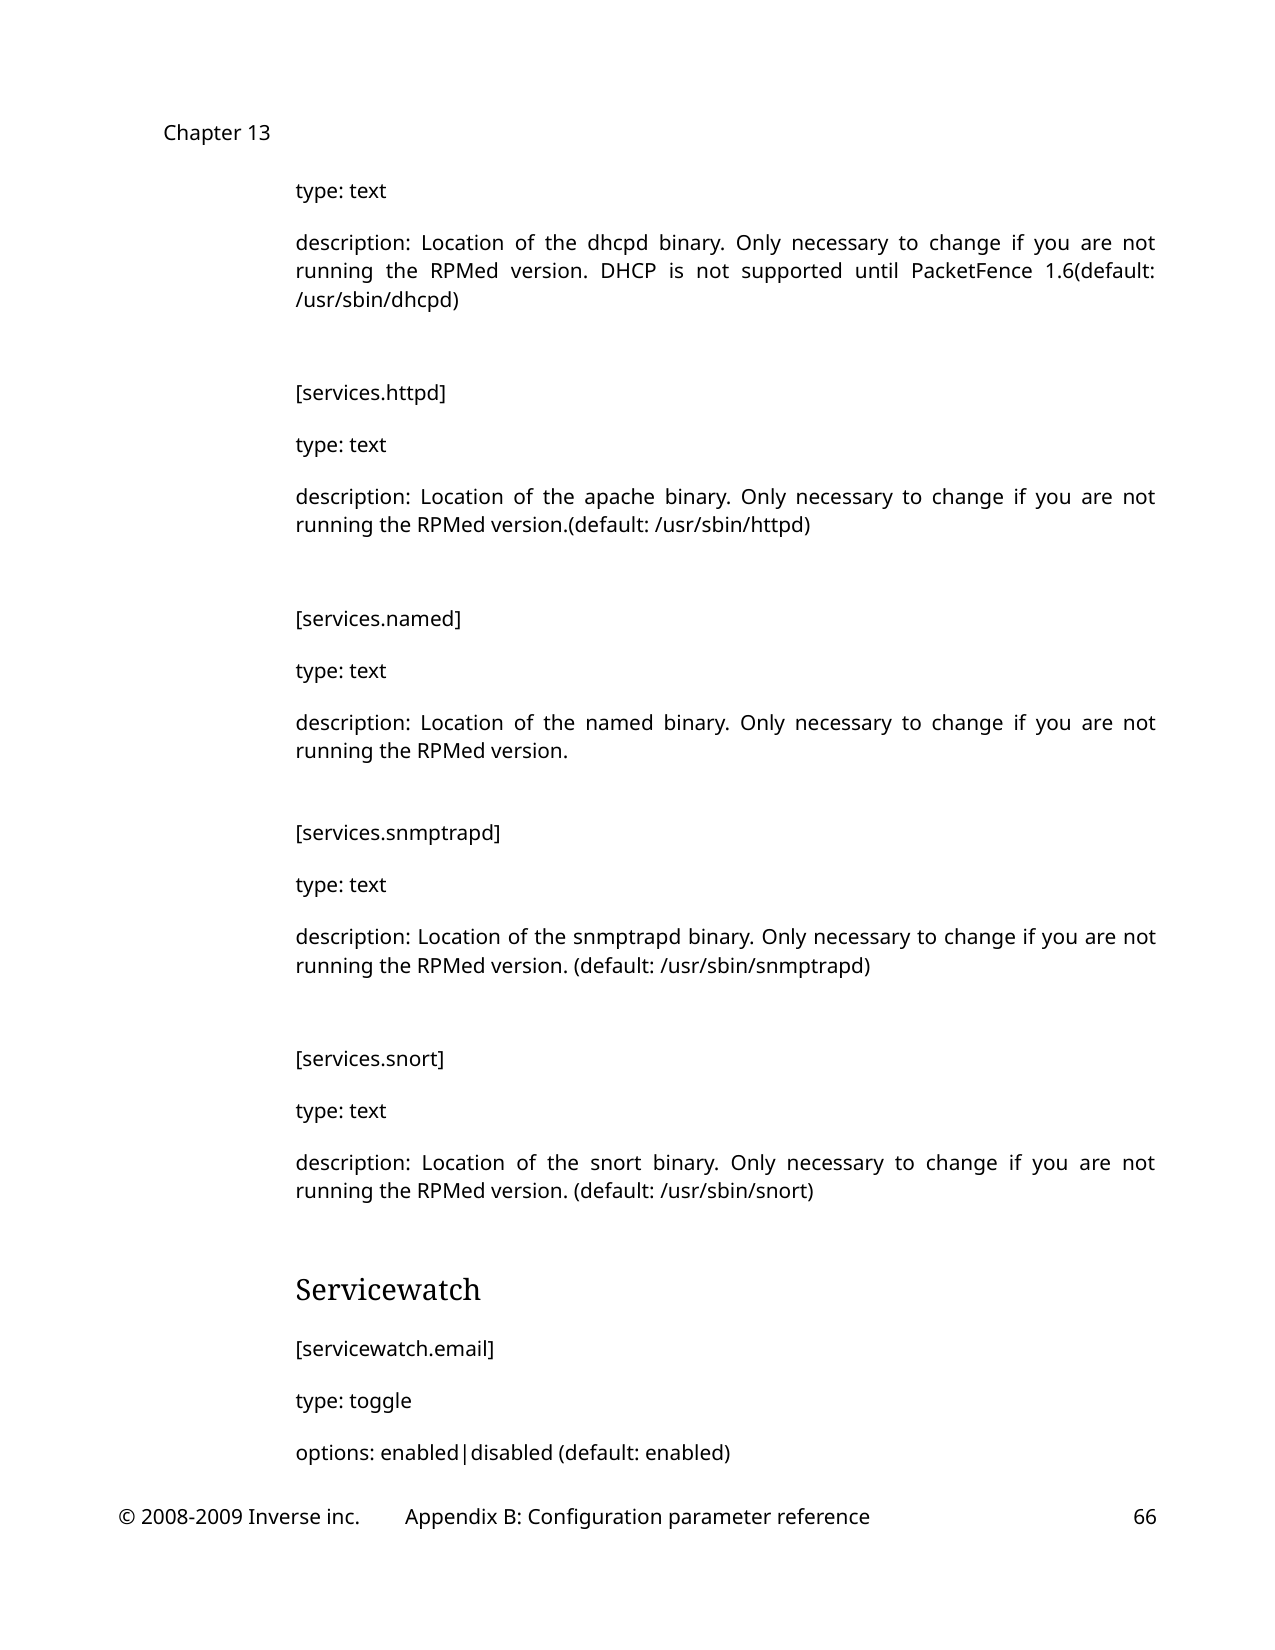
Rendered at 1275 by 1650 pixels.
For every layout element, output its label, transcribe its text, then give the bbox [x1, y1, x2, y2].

text type: text [295, 1096, 1157, 1124]
text description: Location of the apache binary. Only necessary to change if you are not running the RPMed version.(default: /usr/sbin/httpd) [295, 482, 1157, 539]
text [services.snmptrapd] [295, 818, 1157, 847]
text description: Location of the snort binary. Only necessary to change if you are not running the RPMed version. (default: /usr/sbin/snort) [295, 1148, 1157, 1205]
subtitle Servicewatch [295, 1269, 1157, 1309]
text type: toggle [295, 1386, 1157, 1414]
text [services.snort] [295, 1044, 1157, 1072]
text type: text [295, 430, 1157, 458]
text [services.httpd] [295, 378, 1157, 406]
text description: Location of the snmptrapd binary. Only necessary to change if you are not running the RPMed version. (default: /usr/sbin/snmptrapd) [295, 922, 1157, 979]
text description: Location of the dhcpd binary. Only necessary to change if you are not running the RPMed version. DHCP is not supported until PacketFence 1.6(default: /usr/sbin/dhcpd) [295, 228, 1157, 313]
text type: text [295, 176, 1157, 204]
text type: text [295, 870, 1157, 899]
text options: enabled|disabled (default: enabled) [295, 1438, 1157, 1466]
text type: text [295, 656, 1157, 684]
text [servicewatch.email] [295, 1334, 1157, 1362]
text [services.named] [295, 604, 1157, 632]
text description: Location of the named binary. Only necessary to change if you are not running the RPMed version. [295, 708, 1157, 765]
